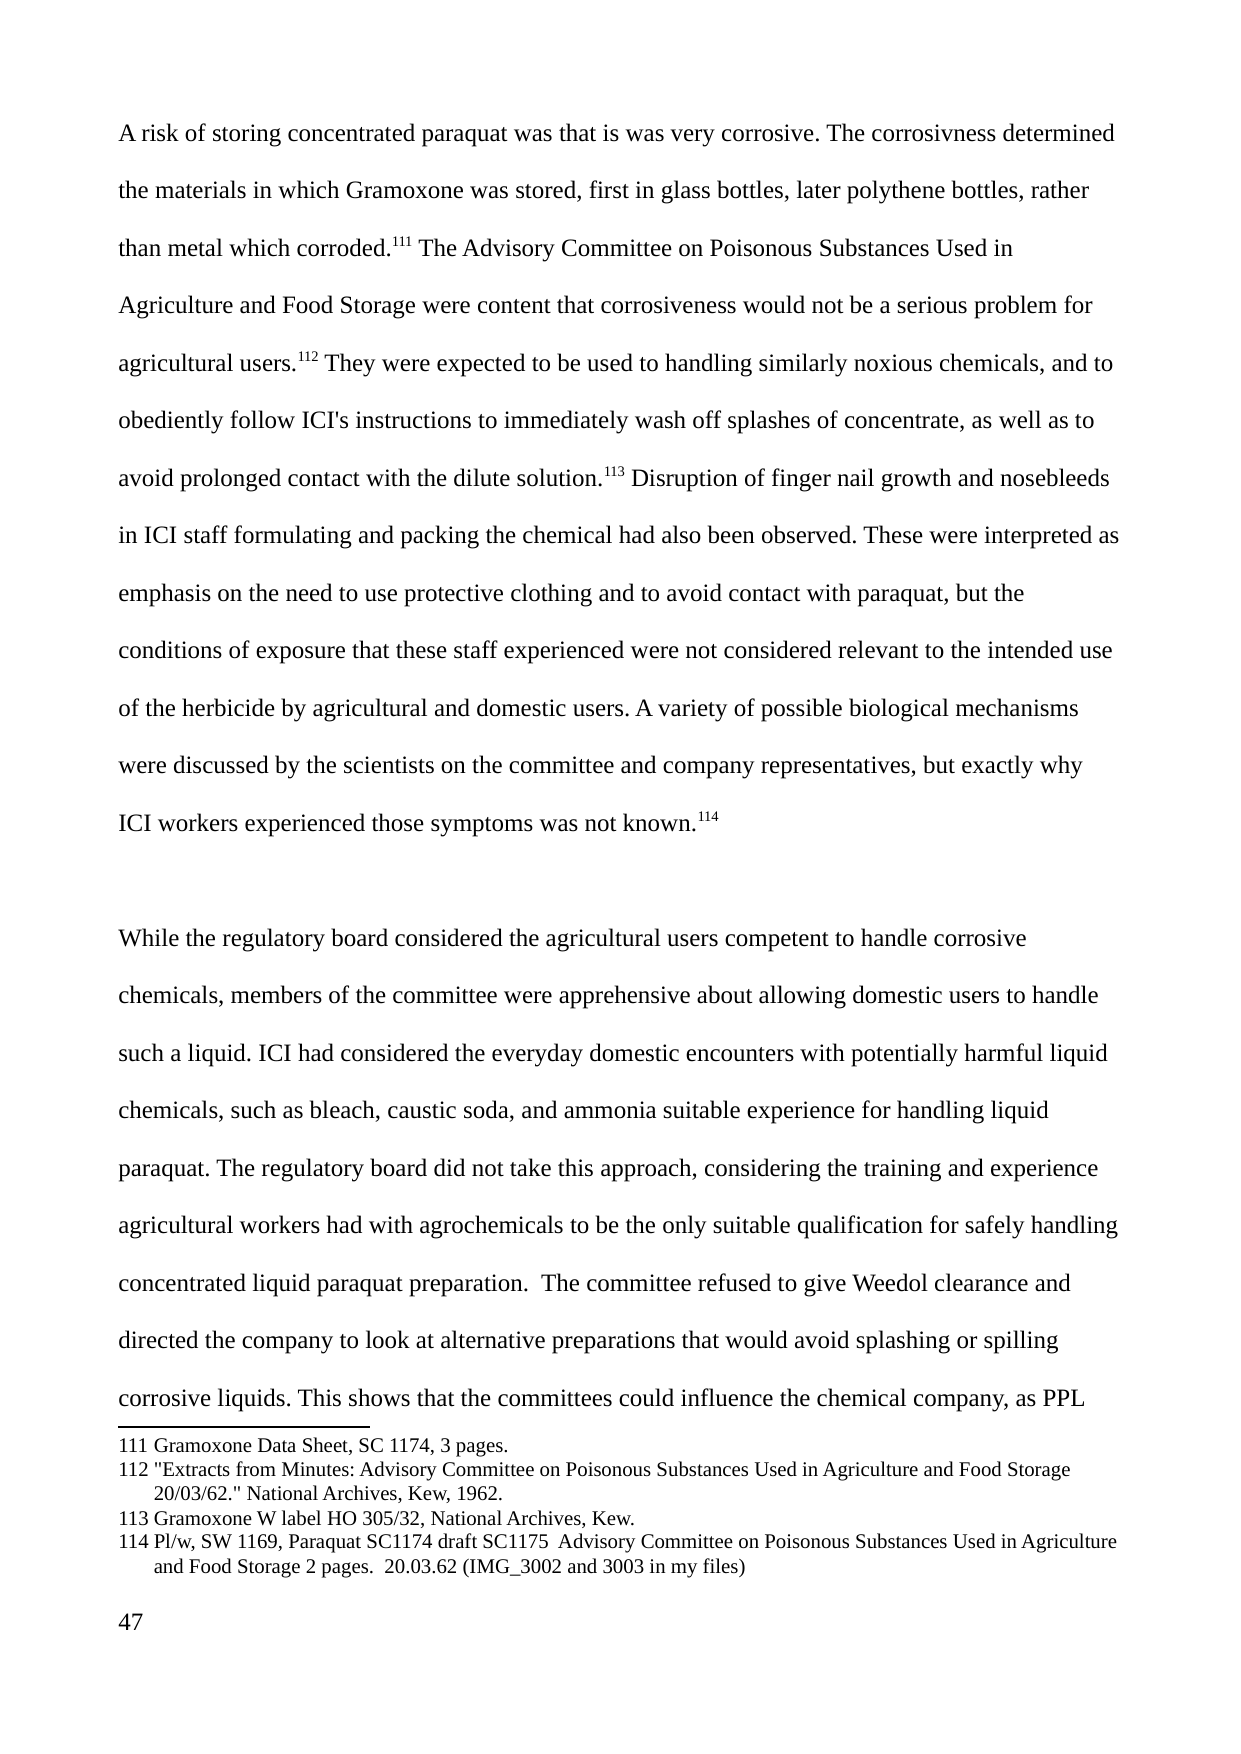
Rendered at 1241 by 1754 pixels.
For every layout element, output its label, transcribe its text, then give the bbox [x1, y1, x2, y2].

text Pl/w, SW 1169, Paraquat SC1174 draft SC1175 Advisory Committee on Poisonous Substances Used in Agriculture and Food Storage 2 pages. 20.03.62 (IMG_3002 and 3003 in my files) [118, 1529, 1122, 1578]
text Gramoxone W label HO 305/32, National Archives, Kew. [118, 1505, 1122, 1529]
text While the regulatory board considered the agricultural users competent to handle corrosive chemicals, members of the committee were apprehensive about allowing domestic users to handle such a liquid. ICI had considered the everyday domestic encounters with potentially harmful liquid chemicals, such as bleach, caustic soda, and ammonia suitable experience for handling liquid paraquat. The regulatory board did not take this approach, considering the training and experience agricultural workers had with agrochemicals to be the only suitable qualification for safely handling concentrated liquid paraquat preparation. The committee refused to give Weedol clearance and directed the company to look at alternative preparations that would avoid splashing or spilling corrosive liquids. This shows that the committees could influence the chemical company, as PPL [118, 923, 1122, 1412]
text Gramoxone Data Sheet, SC 1174, 3 pages. [118, 1433, 1122, 1457]
text "Extracts from Minutes: Advisory Committee on Poisonous Substances Used in Agriculture and Food Storage 20/03/62." National Archives, Kew, 1962. [118, 1457, 1122, 1505]
text A risk of storing concentrated paraquat was that is was very corrosive. The corrosivness determined the materials in which Gramoxone was stored, first in glass bottles, later polythene bottles, rather than metal which corroded. The Advisory Committee on Poisonous Substances Used in Agriculture and Food Storage were content that corrosiveness would not be a serious problem for agricultural users. They were expected to be used to handling similarly noxious chemicals, and to obediently follow ICI's instructions to immediately wash off splashes of concentrate, as well as to avoid prolonged contact with the dilute solution. Disruption of finger nail growth and nosebleeds in ICI staff formulating and packing the chemical had also been observed. These were interpreted as emphasis on the need to use protective clothing and to avoid contact with paraquat, but the conditions of exposure that these staff experienced were not considered relevant to the intended use of the herbicide by agricultural and domestic users. A variety of possible biological mechanisms were discussed by the scientists on the committee and company representatives, but exactly why ICI workers experienced those symptoms was not known. [118, 118, 1122, 837]
